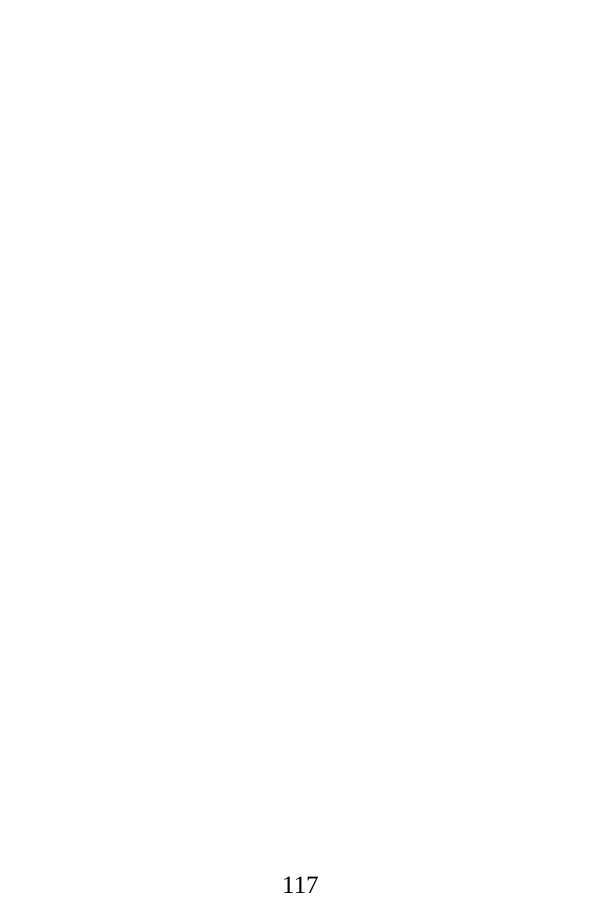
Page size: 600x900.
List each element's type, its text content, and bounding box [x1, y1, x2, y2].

text . . . [37, 582, 562, 605]
text And he said, "She's a nice girl," as he has said several times before. [37, 151, 562, 196]
text "When I brought up that observation months ago, she said, 'I'm gonna have to think about that…'" [37, 106, 562, 151]
text I drove down to her house, then to Ingles. We walked to the Hop, then around the block behind the Pub and back to the car. I felt we were close to [37, 764, 562, 832]
text "Well," he said. "I noticed when we were at the Thomas Kozak show she was looking at you like she kinda liked you." [37, 37, 562, 106]
text I stayed outside until the sun went down, then got cozy on the bed and looked at social media. Hannah had shared some really pretty photos from the wedding, and as soon as I liked them, she texted me saying, "Whatcha up to? I might walk up to the store or the hop, want to come?" [37, 628, 562, 764]
text I sped up Brevard Rd. and got on 26 right by my house, drove to Scott's, let Myrtle out, looked around but couldn't find any pee or poop, which was weird because she had been in the house for seven hours. I fed her, let her back out, opened some windows, ate some snacks and then wrote in my journal, first at the kitchen table, then on the porch in the rain. [37, 378, 562, 560]
text We took the stage for 45 more minutes and ended with Go + Dreams. I packed up my drums, threw them on the cart and talked to neighbor Courtney about his ska band and AVL Fest. Then I hung by the green room with Ryan, Kevin, Dan and Molly. We loaded down the limo, exited the amphitheater, packed our cars and said goodbye. I probably wouldn't see Kevin, Dulci or Alyse until after their Dr. Dog tour. [37, 196, 562, 378]
